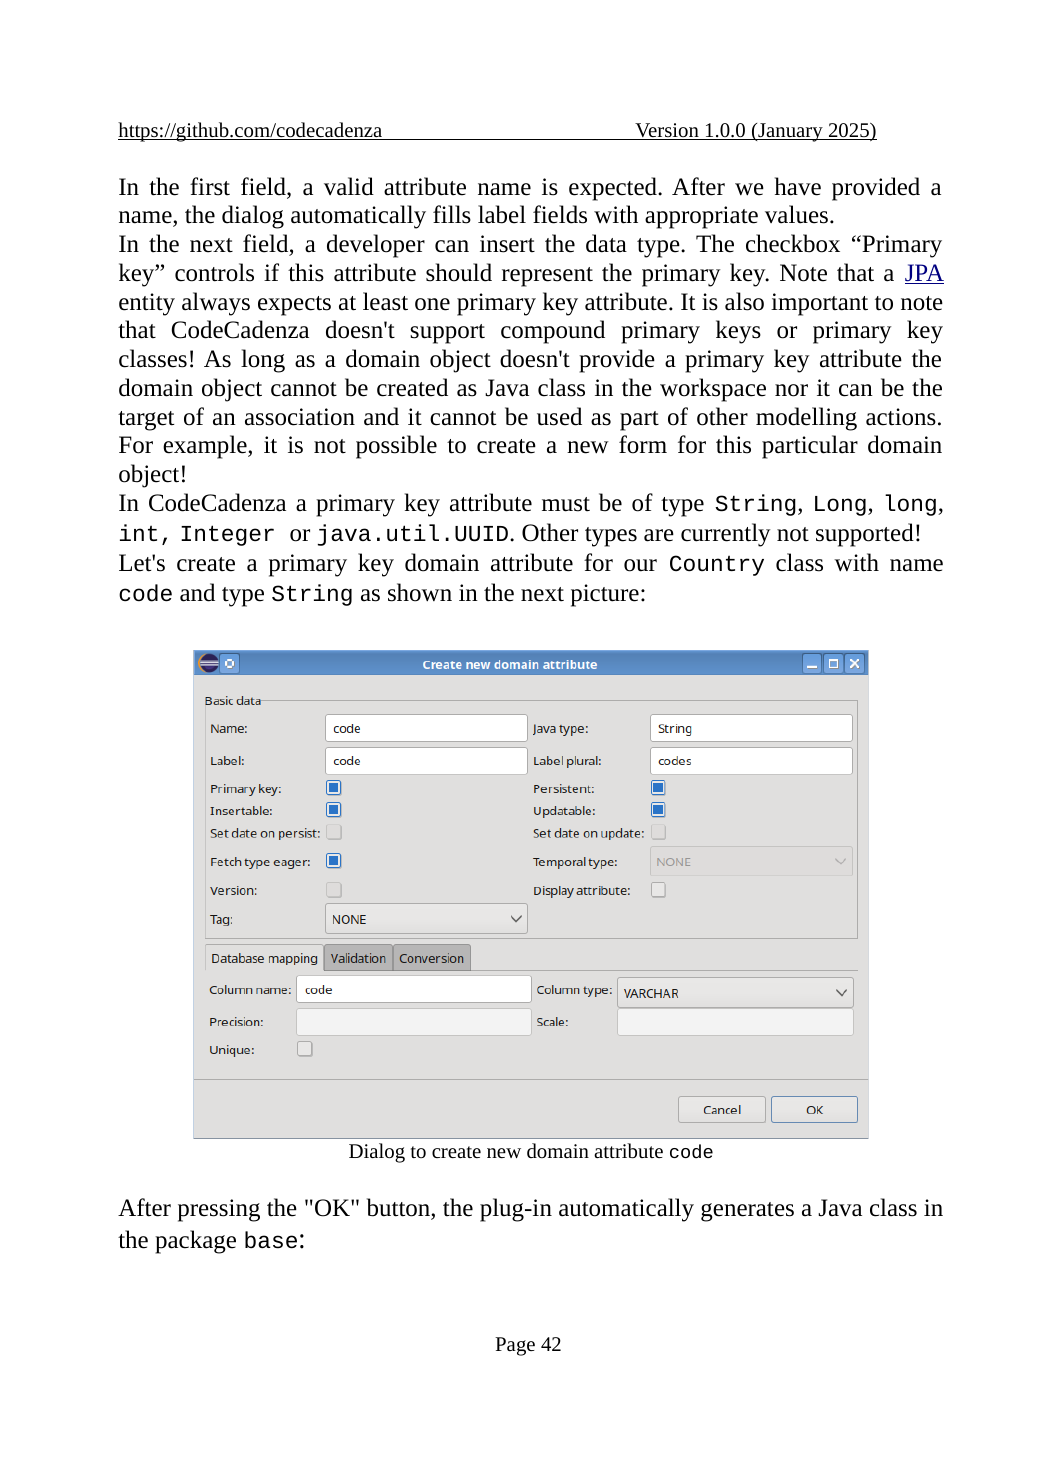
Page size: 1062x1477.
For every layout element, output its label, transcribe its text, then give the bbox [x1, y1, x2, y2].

text In CodeCadenza a primary key attribute must be of type String, Long, long, int, Integer or java.util.UUID. Other types are currently not supported! [118, 488, 944, 548]
text In the first field, a valid attribute name is expected. After we have provided a name, the dialog automatically fills label fields with appropriate values. [118, 172, 944, 229]
text Dialog to create new domain attribute code [193, 1139, 868, 1164]
picture [193, 650, 869, 1139]
text In the next field, a developer can insert the data type. The checkbox “Primary key” controls if this attribute should represent the primary key. Note that a JPA entity always expects at least one primary key attribute. It is also important to note that CodeCadenza doesn't support compound primary keys or primary key classes! As long as a domain object doesn't provide a primary key attribute the domain object cannot be created as Java class in the workspace nor it can be the target of an association and it cannot be used as part of other modelling actions. For example, it is not possible to create a new form for this particular domain object! [118, 229, 944, 488]
text After pressing the "OK" button, the plug-in automatically generates a Java class in the package base: [118, 1193, 944, 1256]
text Let's create a primary key domain attribute for our Country class with name code and type String as shown in the next picture: [118, 548, 944, 609]
